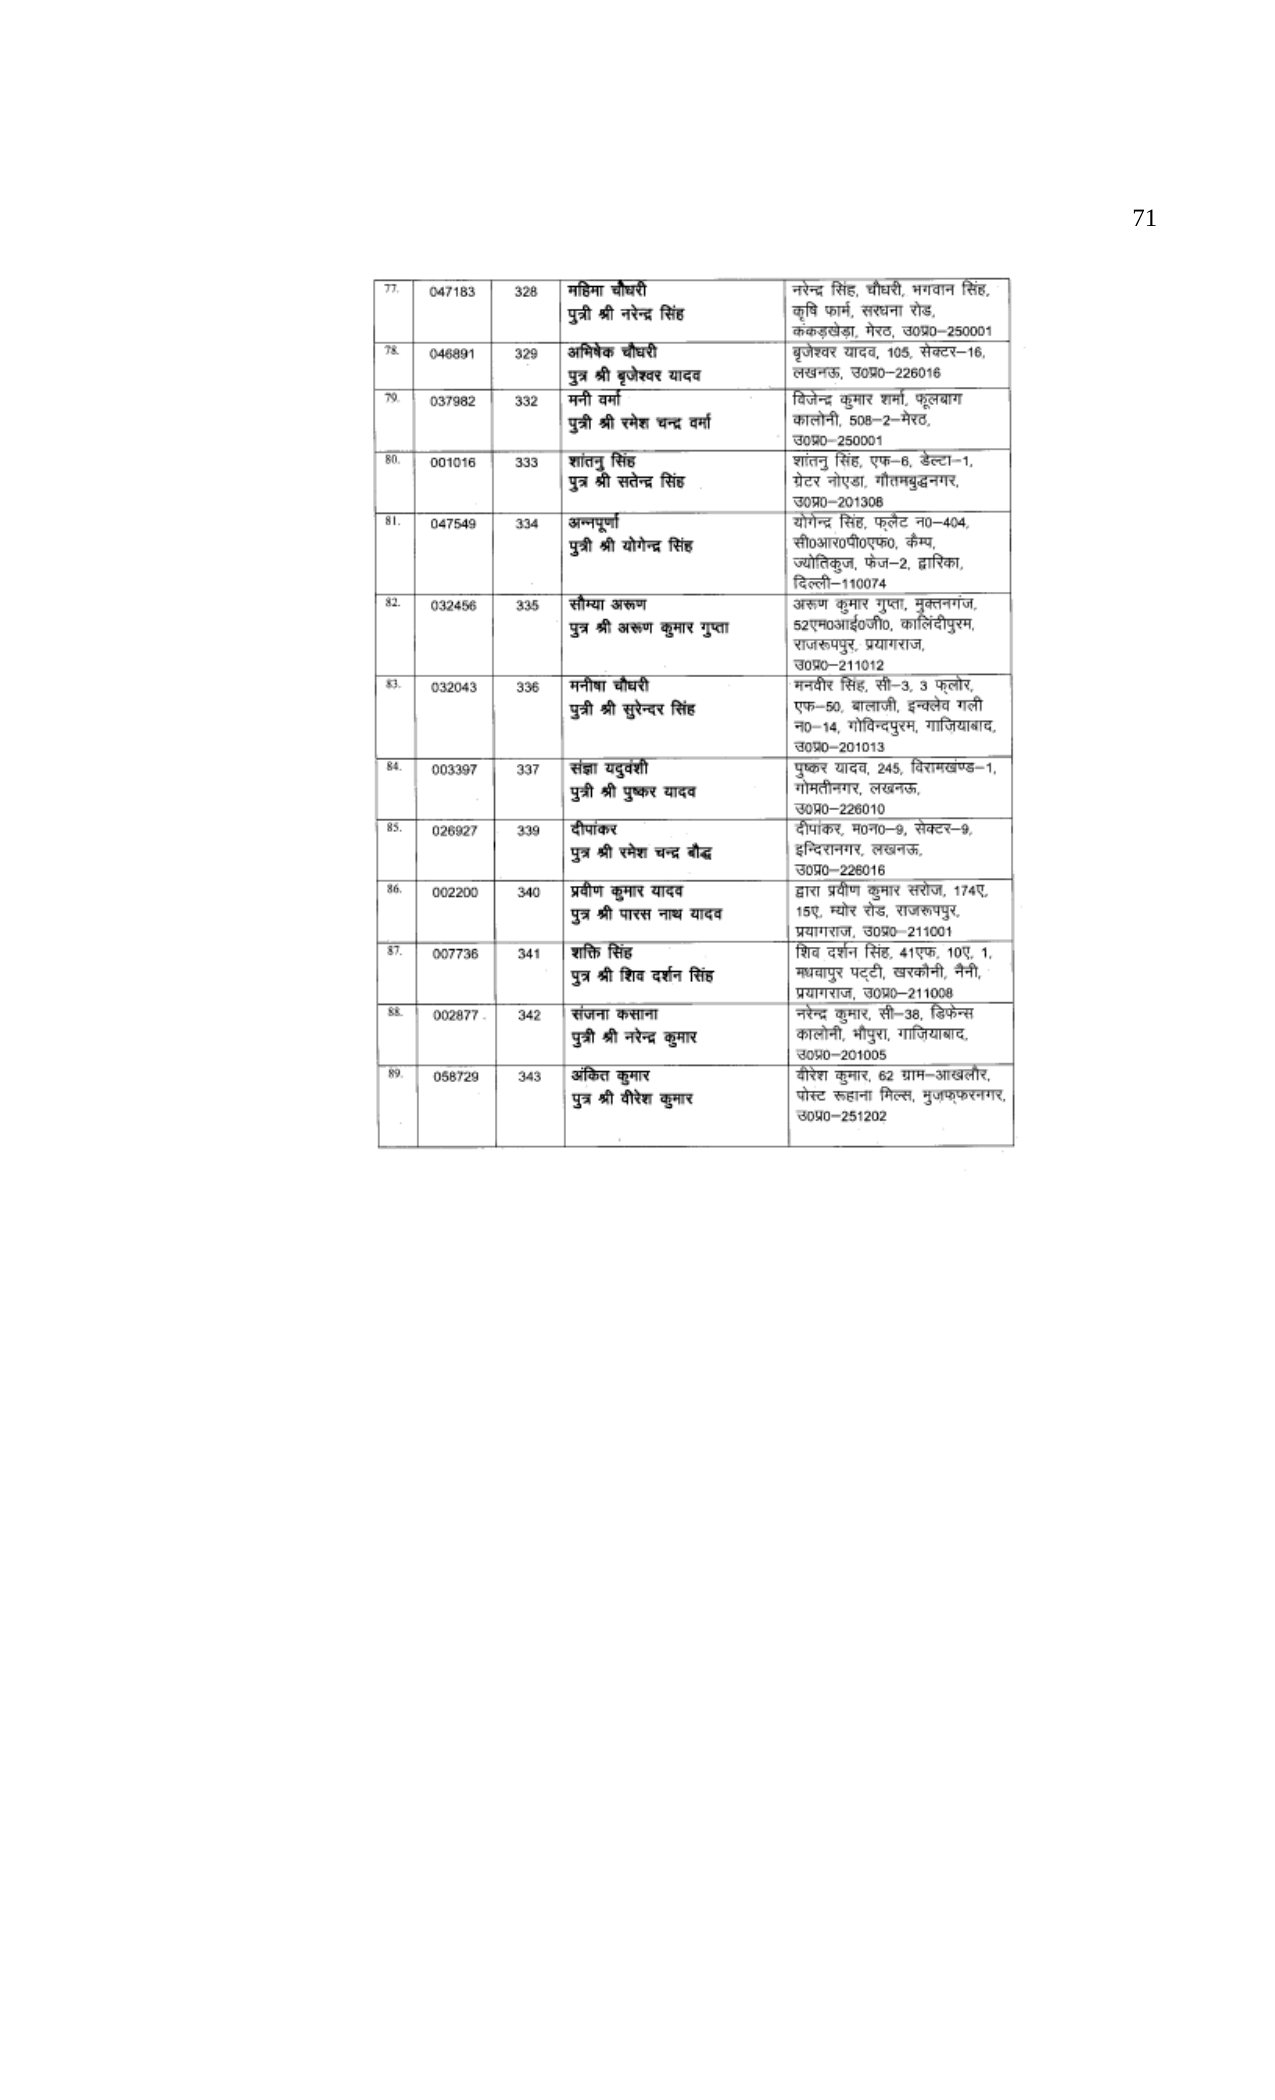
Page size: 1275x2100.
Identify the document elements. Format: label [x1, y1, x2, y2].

picture [358, 261, 1035, 1179]
